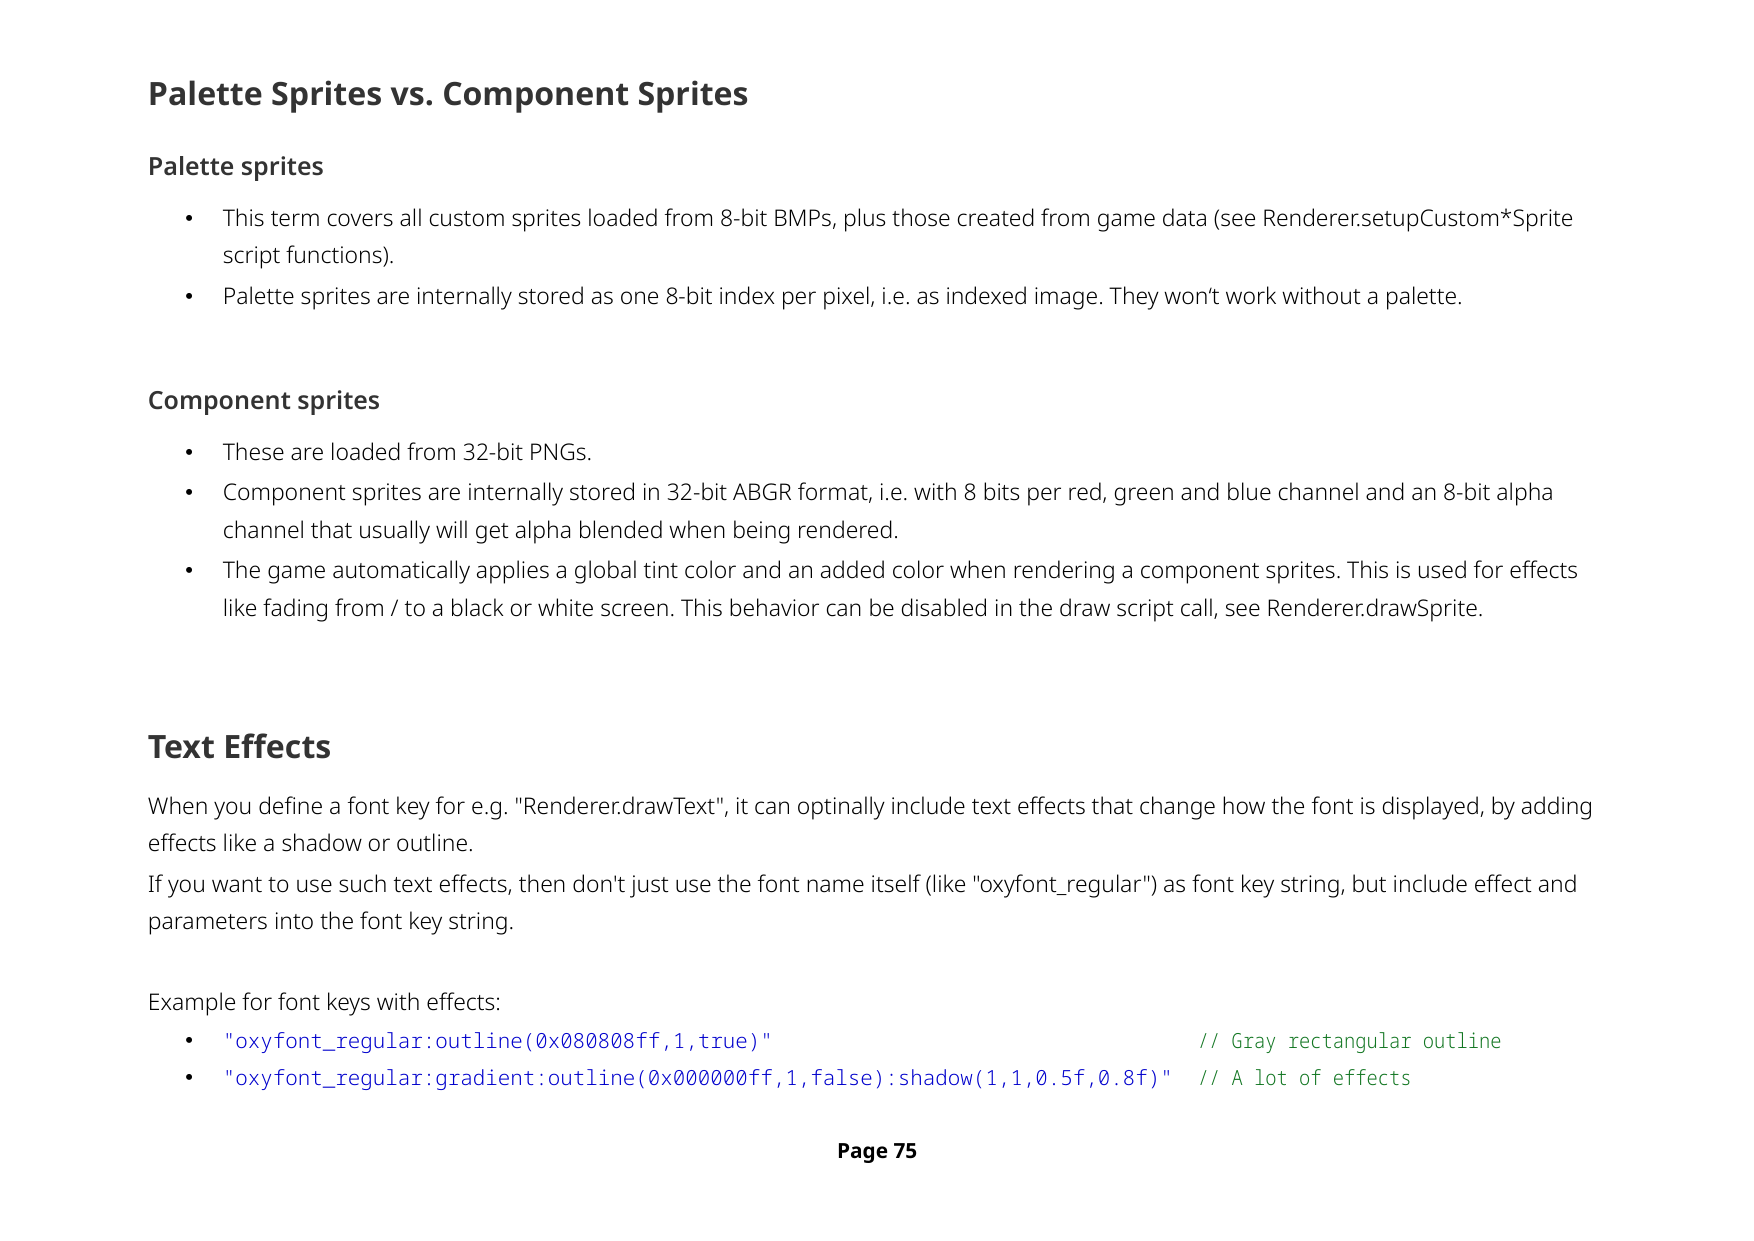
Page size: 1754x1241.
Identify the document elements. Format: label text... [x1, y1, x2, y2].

subtitle Palette Sprites vs. Component Sprites [148, 71, 1606, 114]
list This term covers all custom sprites loaded from 8-bit BMPs, plus those created from game data (see Renderer.setupCustom*Sprite script functions). [185, 202, 1606, 270]
list The game automatically applies a global tint color and an added color when rendering a component sprites. This is used for effects like fading from / to a black or white screen. This behavior can be disabled in the draw script call, see Renderer.drawSprite. [185, 554, 1606, 623]
list "oxyfont_regular:gradient:outline(0x000000ff,1,false):shadow(1,1,0.5f,0.8f)" // A lot of effects [185, 1063, 1606, 1092]
list These are loaded from 32-bit PNGs. [185, 436, 1606, 467]
text When you define a font key for e.g. "Renderer.drawText", it can optinally include text effects that change how the font is displayed, by adding effects like a shadow or outline. [148, 789, 1606, 858]
list Component sprites are internally stored in 32-bit ABGR format, i.e. with 8 bits per red, green and blue channel and an 8-bit alpha channel that usually will get alpha blended when being rendered. [185, 476, 1606, 545]
text If you want to use such text effects, then don't just use the font name itself (like "oxyfont_regular") as font key string, but include effect and parameters into the font key string. [148, 867, 1606, 936]
list Palette sprites are internally stored as one 8-bit index per pixel, i.e. as indexed image. They won‘t work without a palette. [185, 279, 1606, 311]
list "oxyfont_regular:outline(0x080808ff,1,true)" // Gray rectangular outline [185, 1026, 1606, 1055]
subtitle Text Effects [148, 724, 1606, 768]
subtitle Palette sprites [148, 148, 1606, 182]
subtitle Component sprites [148, 382, 1606, 417]
text Example for font keys with effects: [148, 986, 1606, 1017]
